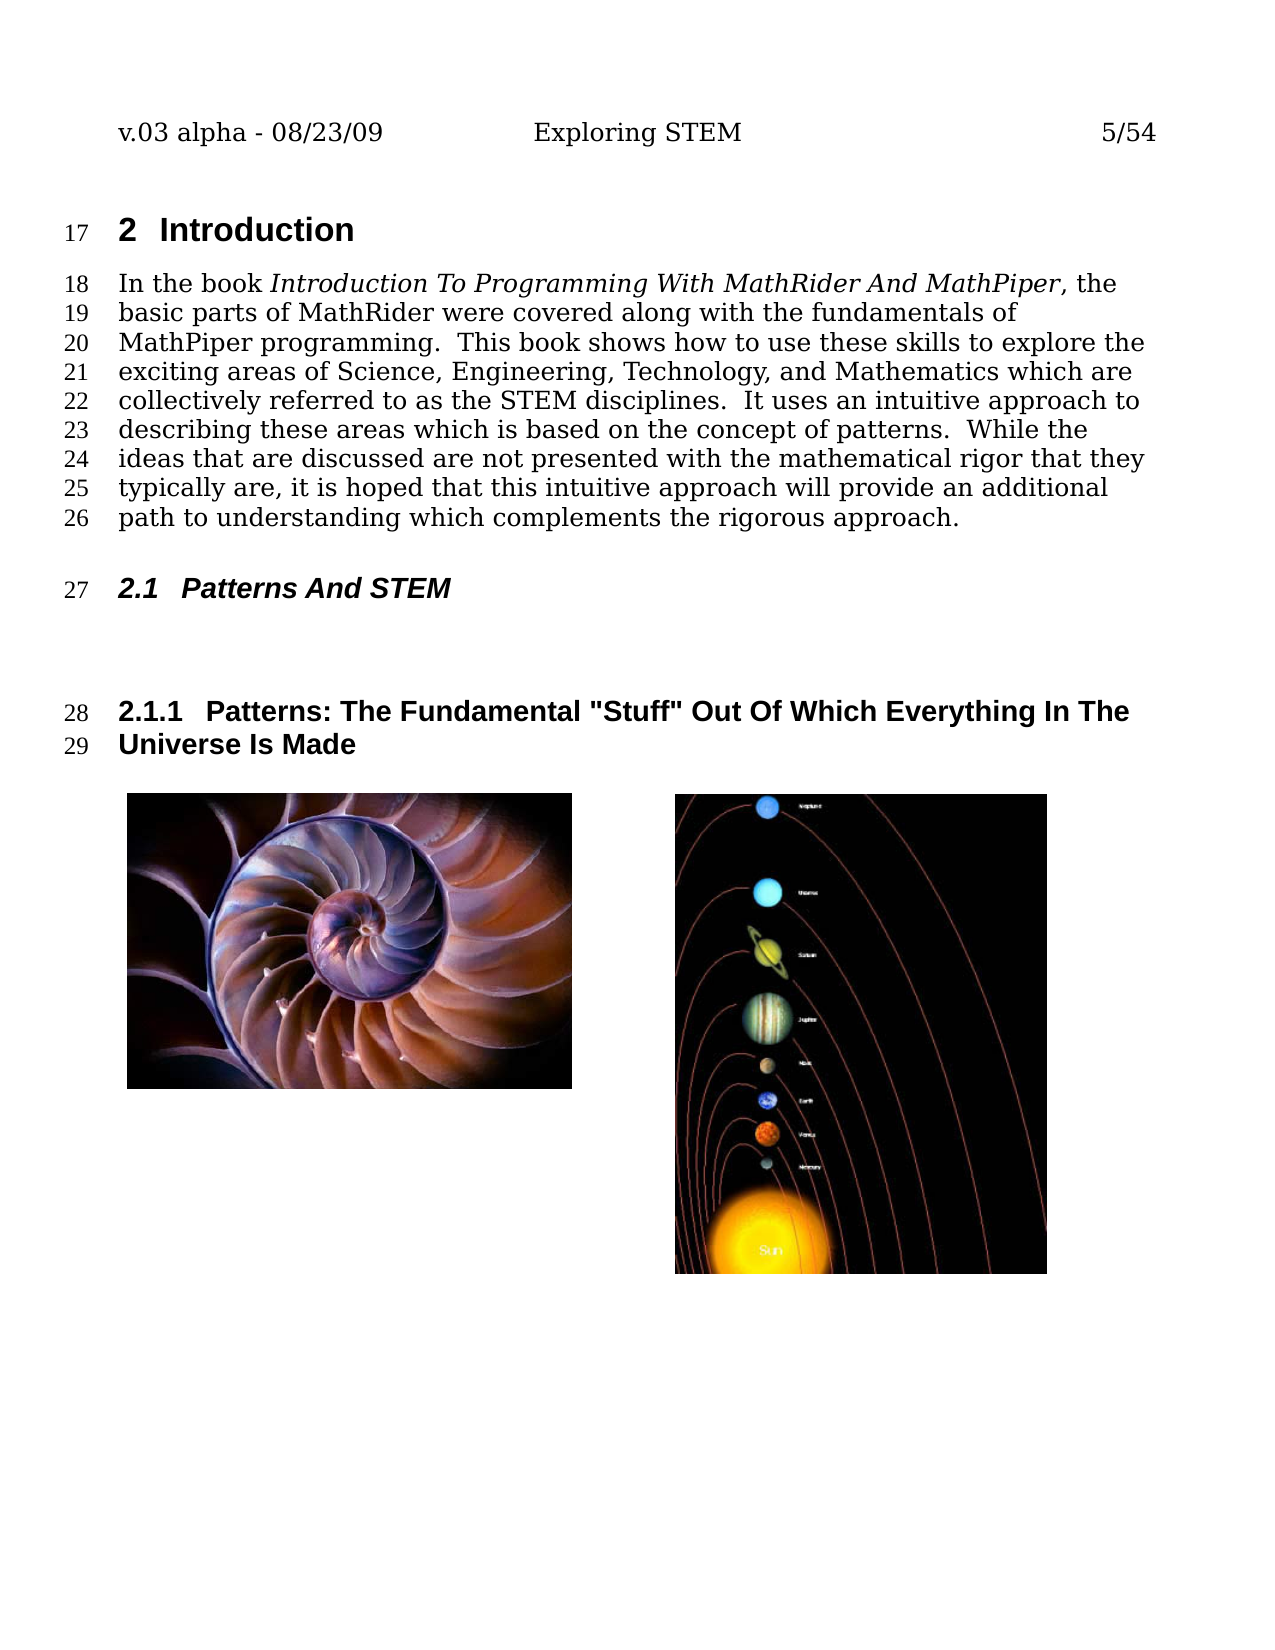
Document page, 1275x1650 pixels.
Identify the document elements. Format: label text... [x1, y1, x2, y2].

subtitle Patterns: The Fundamental "Stuff" Out Of Which Everything In The Universe Is Made [118, 694, 1157, 761]
subtitle Introduction [118, 210, 1157, 248]
picture [675, 794, 1047, 1274]
subtitle Patterns And STEM [118, 571, 1157, 604]
picture [127, 793, 572, 1089]
text In the book Introduction To Programming With MathRider And MathPiper, the basic parts of MathRider were covered along with the fundamentals of MathPiper programming. This book shows how to use these skills to explore the exciting areas of Science, Engineering, Technology, and Mathematics which are collectively referred to as the STEM disciplines. It uses an intuitive approach to describing these areas which is based on the concept of patterns. While the ideas that are discussed are not presented with the mathematical rigor that they typically are, it is hoped that this intuitive approach will provide an additional path to understanding which complements the rigorous approach. [118, 269, 1157, 532]
